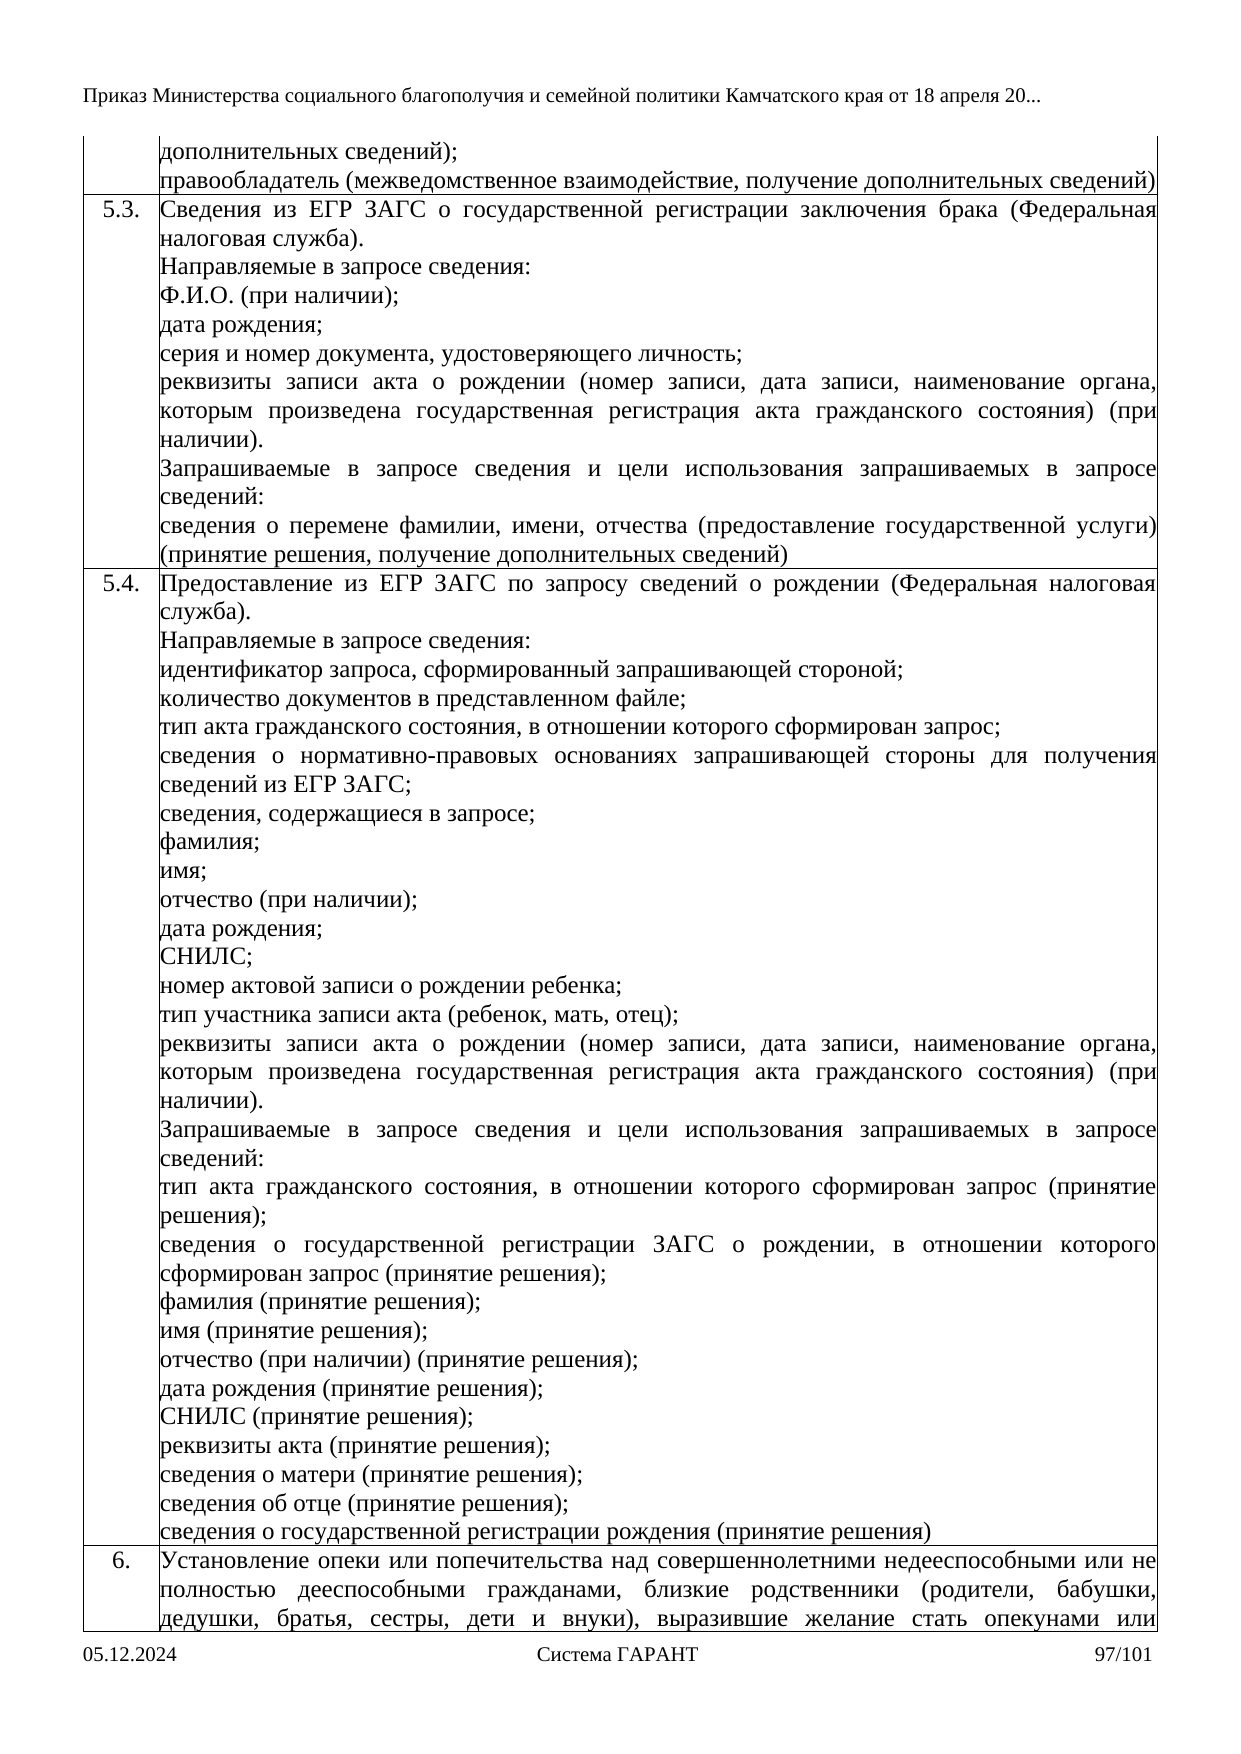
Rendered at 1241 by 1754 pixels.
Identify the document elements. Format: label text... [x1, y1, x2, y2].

table_cell Сведения из ЕГР ЗАГС о государственной регистрации заключения брака (Федеральная налоговая служба). Направляемые в запросе сведения: Ф.И.О. (при наличии); дата рождения; серия и номер документа, удостоверяющего личность; реквизиты записи акта о рождении (номер записи, дата записи, наименование органа, которым произведена государственная регистрация акта гражданского состояния) (при наличии). Запрашиваемые в запросе сведения и цели использования запрашиваемых в запросе сведений: сведения о перемене фамилии, имени, отчества (предоставление государственной услуги) (принятие решения, получение дополнительных сведений) [160, 195, 1157, 568]
table_cell Предоставление из ЕГР ЗАГС по запросу сведений о рождении (Федеральная налоговая служба). Направляемые в запросе сведения: идентификатор запроса, сформированный запрашивающей стороной; количество документов в представленном файле; тип акта гражданского состояния, в отношении которого сформирован запрос; сведения о нормативно-правовых основаниях запрашивающей стороны для получения сведений из ЕГР ЗАГС; сведения, содержащиеся в запросе; фамилия; имя; отчество (при наличии); дата рождения; СНИЛС; номер актовой записи о рождении ребенка; тип участника записи акта (ребенок, мать, отец); реквизиты записи акта о рождении (номер записи, дата записи, наименование органа, которым произведена государственная регистрация акта гражданского состояния) (при наличии). Запрашиваемые в запросе сведения и цели использования запрашиваемых в запросе сведений: тип акта гражданского состояния, в отношении которого сформирован запрос (принятие решения); сведения о государственной регистрации ЗАГС о рождении, в отношении которого сформирован запрос (принятие решения); фамилия (принятие решения); имя (принятие решения); отчество (при наличии) (принятие решения); дата рождения (принятие решения); СНИЛС (принятие решения); реквизиты акта (принятие решения); сведения о матери (принятие решения); сведения об отце (принятие решения); сведения о государственной регистрации рождения (принятие решения) [160, 569, 1157, 1545]
table_cell 6. [84, 1546, 159, 1631]
table_cell дополнительных сведений); правообладатель (межведомственное взаимодействие, получение дополнительных сведений) [160, 136, 1157, 194]
table_cell 5.4. [84, 569, 159, 1545]
table_cell [84, 136, 159, 194]
table_cell 5.3. [84, 195, 159, 568]
table_cell Установление опеки или попечительства над совершеннолетними недееспособными или не полностью дееспособными гражданами, близкие родственники (родители, бабушки, дедушки, братья, сестры, дети и внуки), выразившие желание стать опекунами или [160, 1546, 1157, 1631]
